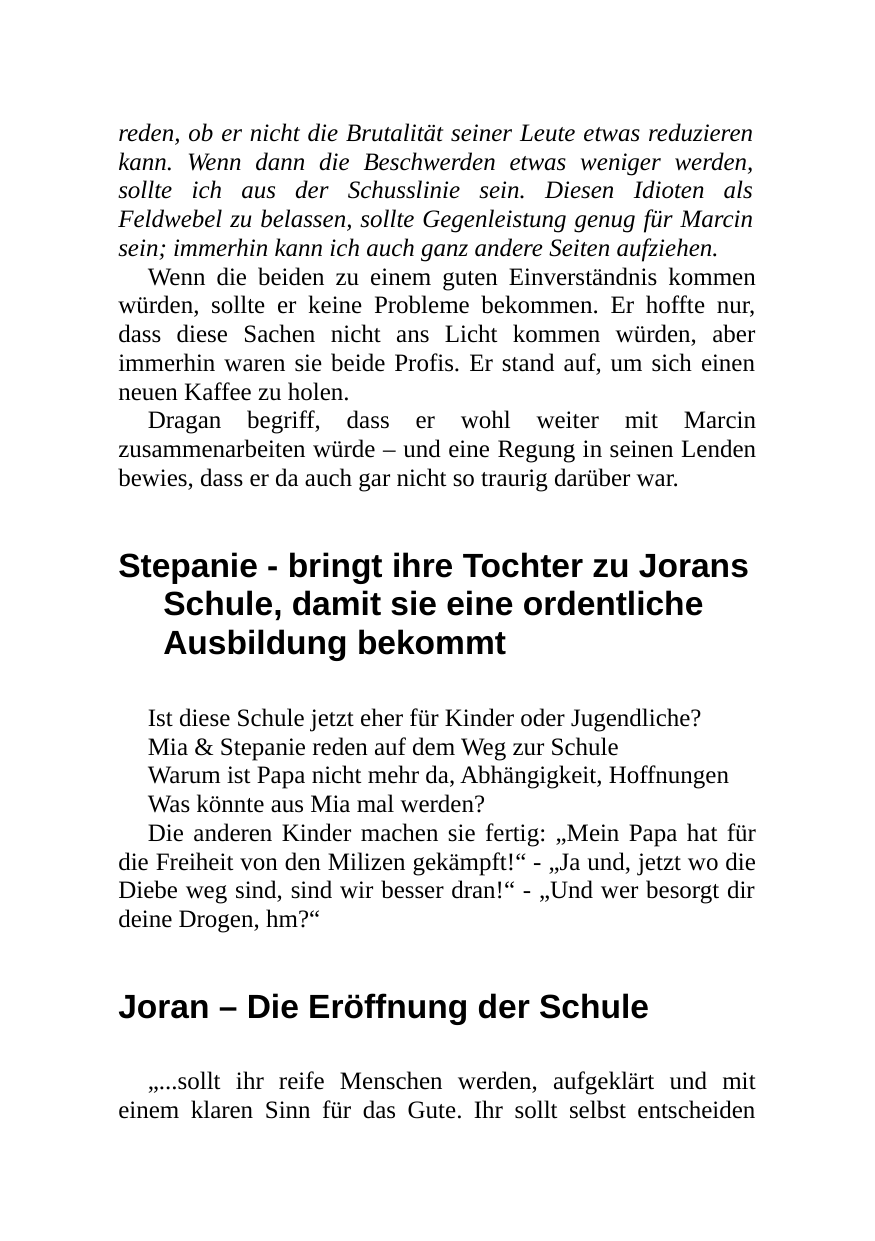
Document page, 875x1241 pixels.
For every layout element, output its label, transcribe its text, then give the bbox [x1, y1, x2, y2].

text Was könnte aus Mia mal werden? [118, 789, 756, 818]
text Dragan begriff, dass er wohl weiter mit Marcin zusammenarbeiten würde – und eine Regung in seinen Lenden bewies, dass er da auch gar nicht so traurig darüber war. [118, 406, 756, 492]
text Warum ist Papa nicht mehr da, Abhängigkeit, Hoffnungen [118, 760, 756, 789]
text Ist diese Schule jetzt eher für Kinder oder Jugendliche? [118, 703, 756, 732]
subtitle Stepanie - bringt ihre Tochter zu Jorans Schule, damit sie eine ordentliche Ausbildung bekommt [118, 546, 756, 662]
text reden, ob er nicht die Brutalität seiner Leute etwas reduzieren kann. Wenn dann die Beschwerden etwas weniger werden, sollte ich aus der Schusslinie sein. Diesen Idioten als Feldwebel zu belassen, sollte Gegenleistung genug für Marcin sein; immerhin kann ich auch ganz andere Seiten aufziehen. [118, 118, 756, 262]
subtitle Joran – Die Eröffnung der Schule [118, 987, 756, 1025]
text „...sollt ihr reife Menschen werden, aufgeklärt und mit einem klaren Sinn für das Gute. Ihr sollt selbst entscheiden [118, 1066, 756, 1124]
text Mia & Stepanie reden auf dem Weg zur Schule [118, 732, 756, 760]
text Wenn die beiden zu einem guten Einverständnis kommen würden, sollte er keine Probleme bekommen. Er hoffte nur, dass diese Sachen nicht ans Licht kommen würden, aber immerhin waren sie beide Profis. Er stand auf, um sich einen neuen Kaffee zu holen. [118, 262, 756, 406]
text Die anderen Kinder machen sie fertig: „Mein Papa hat für die Freiheit von den Milizen gekämpft!“ - „Ja und, jetzt wo die Diebe weg sind, sind wir besser dran!“ - „Und wer besorgt dir deine Drogen, hm?“ [118, 818, 756, 933]
